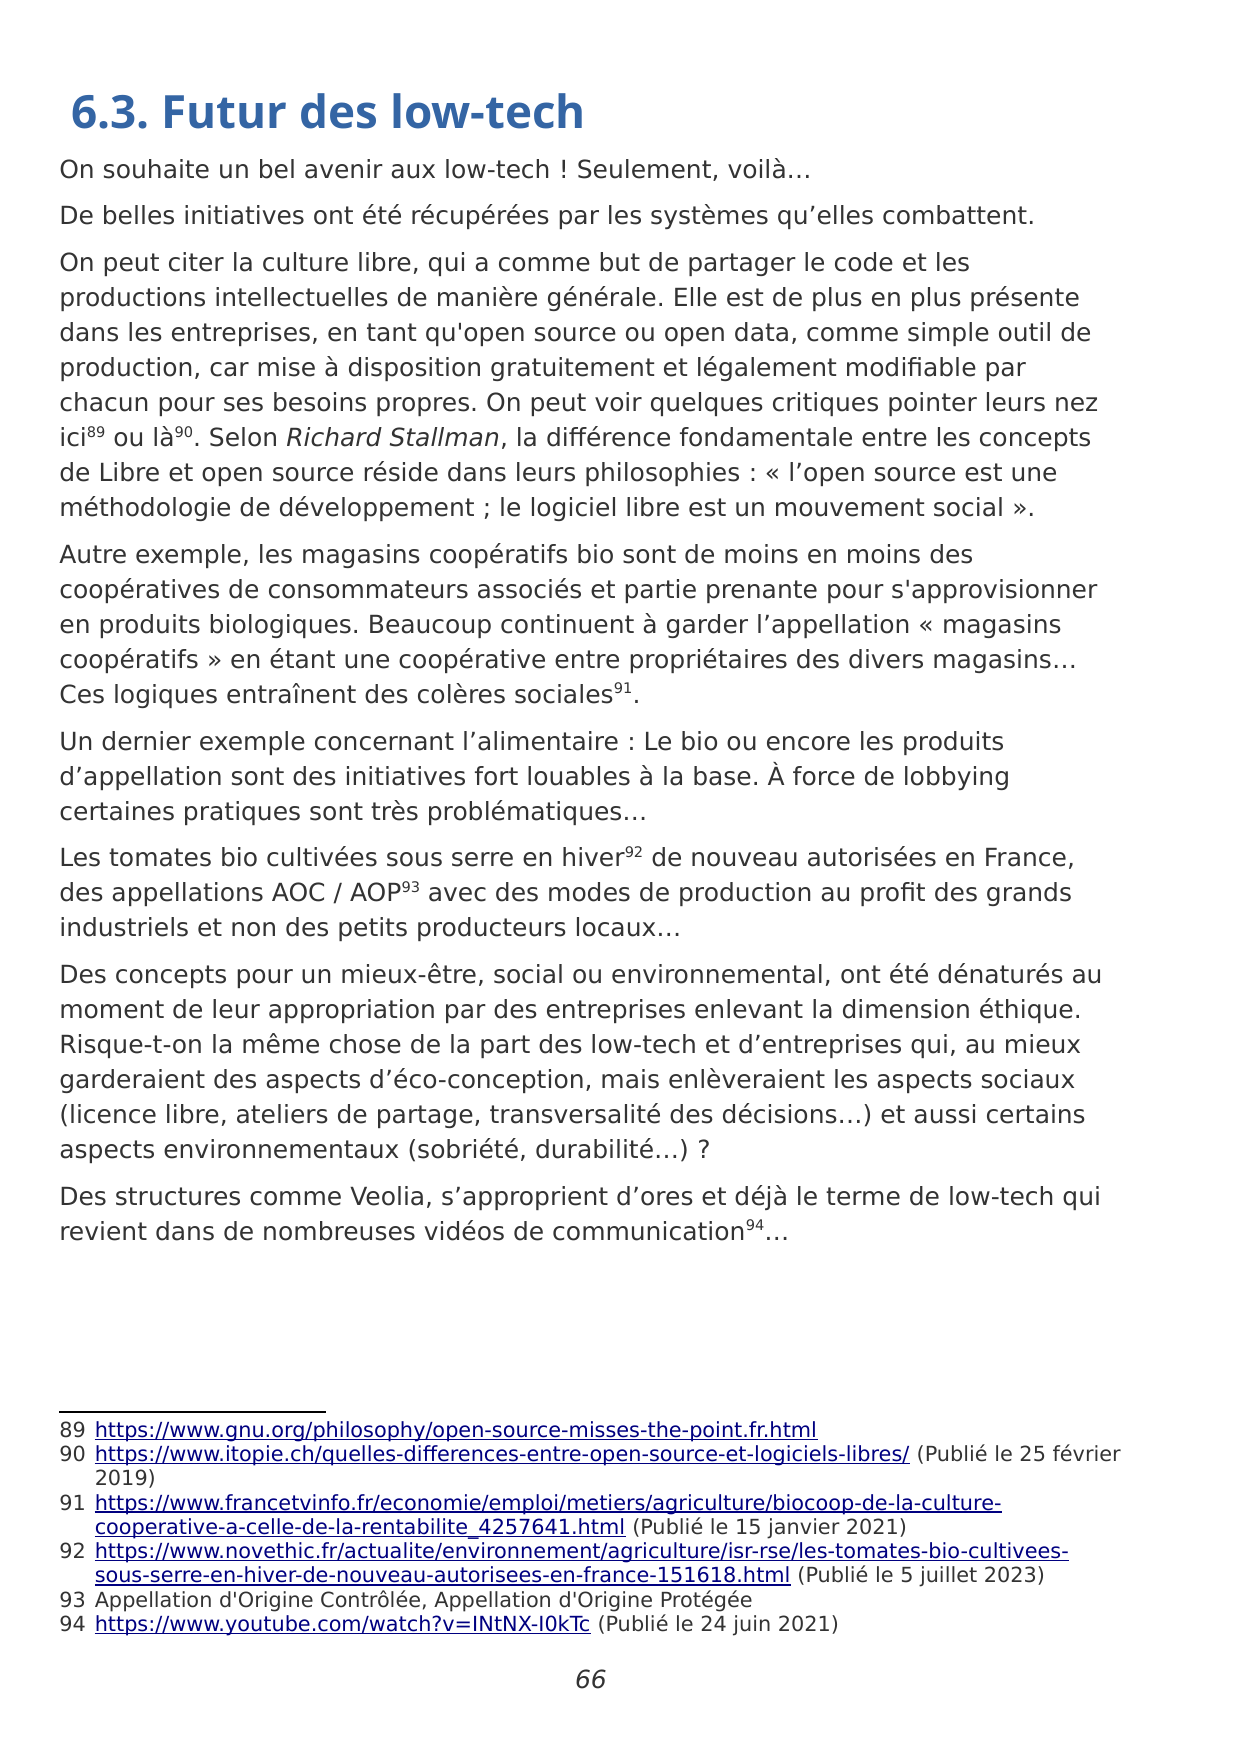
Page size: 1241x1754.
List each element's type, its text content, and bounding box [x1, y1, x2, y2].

subtitle Futur des low-tech [71, 80, 1122, 142]
text Appellation d'Origine Contrôlée, Appellation d'Origine Protégée [59, 1588, 1122, 1612]
text Des structures comme Veolia, s’approprient d’ores et déjà le terme de low-tech qui revient dans de nombreuses vidéos de communication… [59, 1182, 1122, 1246]
text https://www.novethic.fr/actualite/environnement/agriculture/isr-rse/les-tomates-bio-cultivees-sous-serre-en-hiver-de-nouveau-autorisees-en-france-151618.html (Publié le 5 juillet 2023) [59, 1539, 1122, 1588]
text On souhaite un bel avenir aux low-tech ! Seulement, voilà… [59, 155, 1122, 184]
text On peut citer la culture libre, qui a comme but de partager le code et les productions intellectuelles de manière générale. Elle est de plus en plus présente dans les entreprises, en tant qu'open source ou open data, comme simple outil de production, car mise à disposition gratuitement et légalement modifiable par chacun pour ses besoins propres. On peut voir quelques critiques pointer leurs nez ici ou là. Selon Richard Stallman, la différence fondamentale entre les concepts de Libre et open source réside dans leurs philosophies : « l’open source est une méthodologie de développement ; le logiciel libre est un mouvement social ». [59, 248, 1122, 522]
text De belles initiatives ont été récupérées par les systèmes qu’elles combattent. [59, 202, 1122, 231]
text https://www.gnu.org/philosophy/open-source-misses-the-point.fr.html [59, 1418, 1122, 1442]
text https://www.itopie.ch/quelles-differences-entre-open-source-et-logiciels-libres/ (Publié le 25 février 2019) [59, 1442, 1122, 1491]
text Autre exemple, les magasins coopératifs bio sont de moins en moins des coopératives de consommateurs associés et partie prenante pour s'approvisionner en produits biologiques. Beaucoup continuent à garder l’appellation « magasins coopératifs » en étant une coopérative entre propriétaires des divers magasins… Ces logiques entraînent des colères sociales. [59, 540, 1122, 709]
text Les tomates bio cultivées sous serre en hiver de nouveau autorisées en France, des appellations AOC / AOP avec des modes de production au profit des grands industriels et non des petits producteurs locaux… [59, 844, 1122, 943]
text https://www.youtube.com/watch?v=INtNX-I0kTc (Publié le 24 juin 2021) [59, 1612, 1122, 1636]
text https://www.francetvinfo.fr/economie/emploi/metiers/agriculture/biocoop-de-la-culture-cooperative-a-celle-de-la-rentabilite_4257641.html (Publié le 15 janvier 2021) [59, 1491, 1122, 1539]
text Un dernier exemple concernant l’alimentaire : Le bio ou encore les produits d’appellation sont des initiatives fort louables à la base. À force de lobbying certaines pratiques sont très problématiques… [59, 727, 1122, 826]
text Des concepts pour un mieux-être, social ou environnemental, ont été dénaturés au moment de leur appropriation par des entreprises enlevant la dimension éthique. Risque-t-on la même chose de la part des low-tech et d’entreprises qui, au mieux garderaient des aspects d’éco-conception, mais enlèveraient les aspects sociaux (licence libre, ateliers de partage, transversalité des décisions…) et aussi certains aspects environnementaux (sobriété, durabilité…) ? [59, 960, 1122, 1164]
